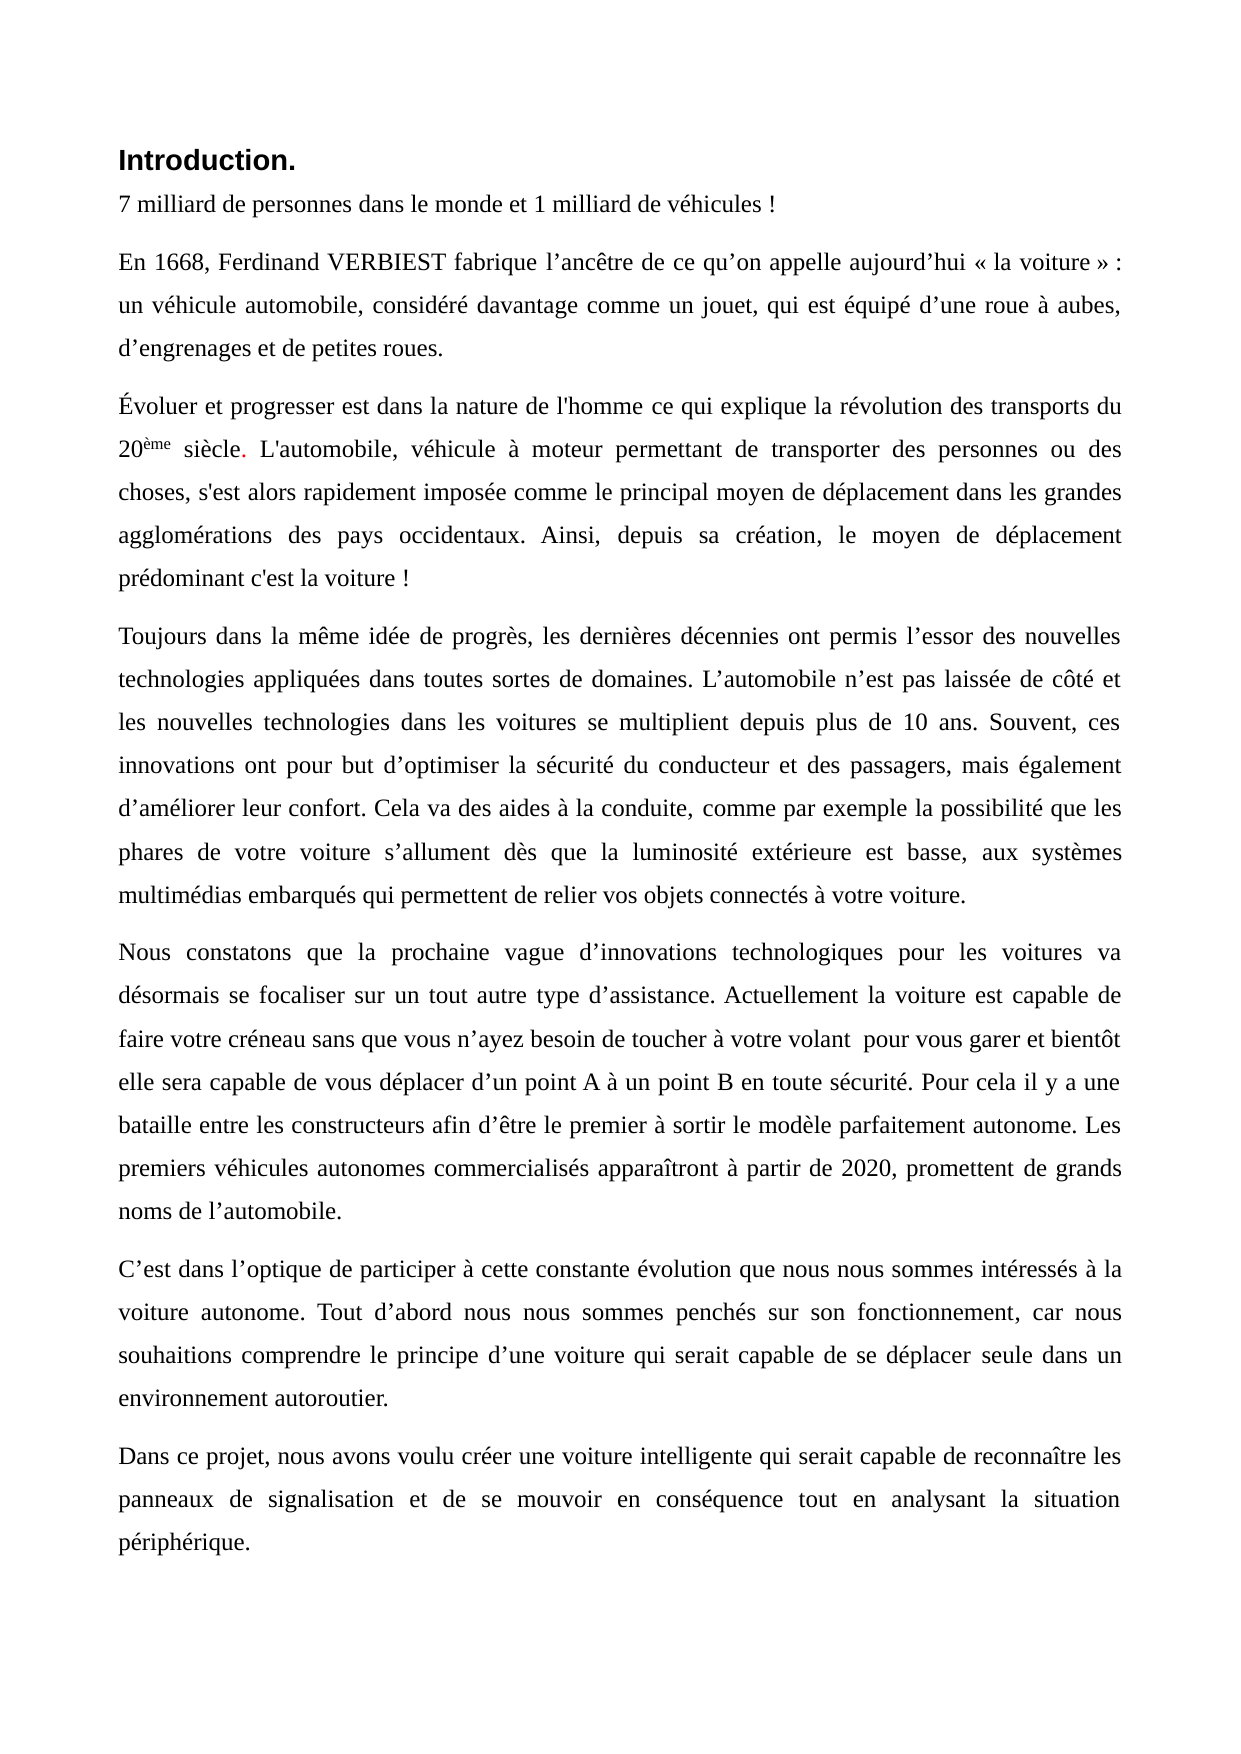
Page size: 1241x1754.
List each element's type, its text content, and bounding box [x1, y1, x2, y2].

text C’est dans l’optique de participer à cette constante évolution que nous nous sommes intéressés à la voiture autonome. Tout d’abord nous nous sommes penchés sur son fonctionnement, car nous souhaitions comprendre le principe d’une voiture qui serait capable de se déplacer seule dans un environnement autoroutier. [118, 1254, 1122, 1412]
subtitle Introduction. [118, 143, 1122, 177]
text 7 milliard de personnes dans le monde et 1 milliard de véhicules ! [118, 189, 1122, 218]
text Dans ce projet, nous avons voulu créer une voiture intelligente qui serait capable de reconnaître les panneaux de signalisation et de se mouvoir en conséquence tout en analysant la situation périphérique. [118, 1441, 1122, 1556]
text Toujours dans la même idée de progrès, les dernières décennies ont permis l’essor des nouvelles technologies appliquées dans toutes sortes de domaines. L’automobile n’est pas laissée de côté et les nouvelles technologies dans les voitures se multiplient depuis plus de 10 ans. Souvent, ces innovations ont pour but d’optimiser la sécurité du conducteur et des passagers, mais également d’améliorer leur confort. Cela va des aides à la conduite, comme par exemple la possibilité que les phares de votre voiture s’allument dès que la luminosité extérieure est basse, aux systèmes multimédias embarqués qui permettent de relier vos objets connectés à votre voiture. [118, 621, 1122, 908]
text Évoluer et progresser est dans la nature de l'homme ce qui explique la révolution des transports du 20ème siècle. L'automobile, véhicule à moteur permettant de transporter des personnes ou des choses, s'est alors rapidement imposée comme le principal moyen de déplacement dans les grandes agglomérations des pays occidentaux. Ainsi, depuis sa création, le moyen de déplacement prédominant c'est la voiture ! [118, 391, 1122, 592]
text En 1668, Ferdinand VERBIEST fabrique l’ancêtre de ce qu’on appelle aujourd’hui « la voiture » : un véhicule automobile, considéré davantage comme un jouet, qui est équipé d’une roue à aubes, d’engrenages et de petites roues. [118, 247, 1122, 362]
text Nous constatons que la prochaine vague d’innovations technologiques pour les voitures va désormais se focaliser sur un tout autre type d’assistance. Actuellement la voiture est capable de faire votre créneau sans que vous n’ayez besoin de toucher à votre volant pour vous garer et bientôt elle sera capable de vous déplacer d’un point A à un point B en toute sécurité. Pour cela il y a une bataille entre les constructeurs afin d’être le premier à sortir le modèle parfaitement autonome. Les premiers véhicules autonomes commercialisés apparaîtront à partir de 2020, promettent de grands noms de l’automobile. [118, 937, 1122, 1225]
